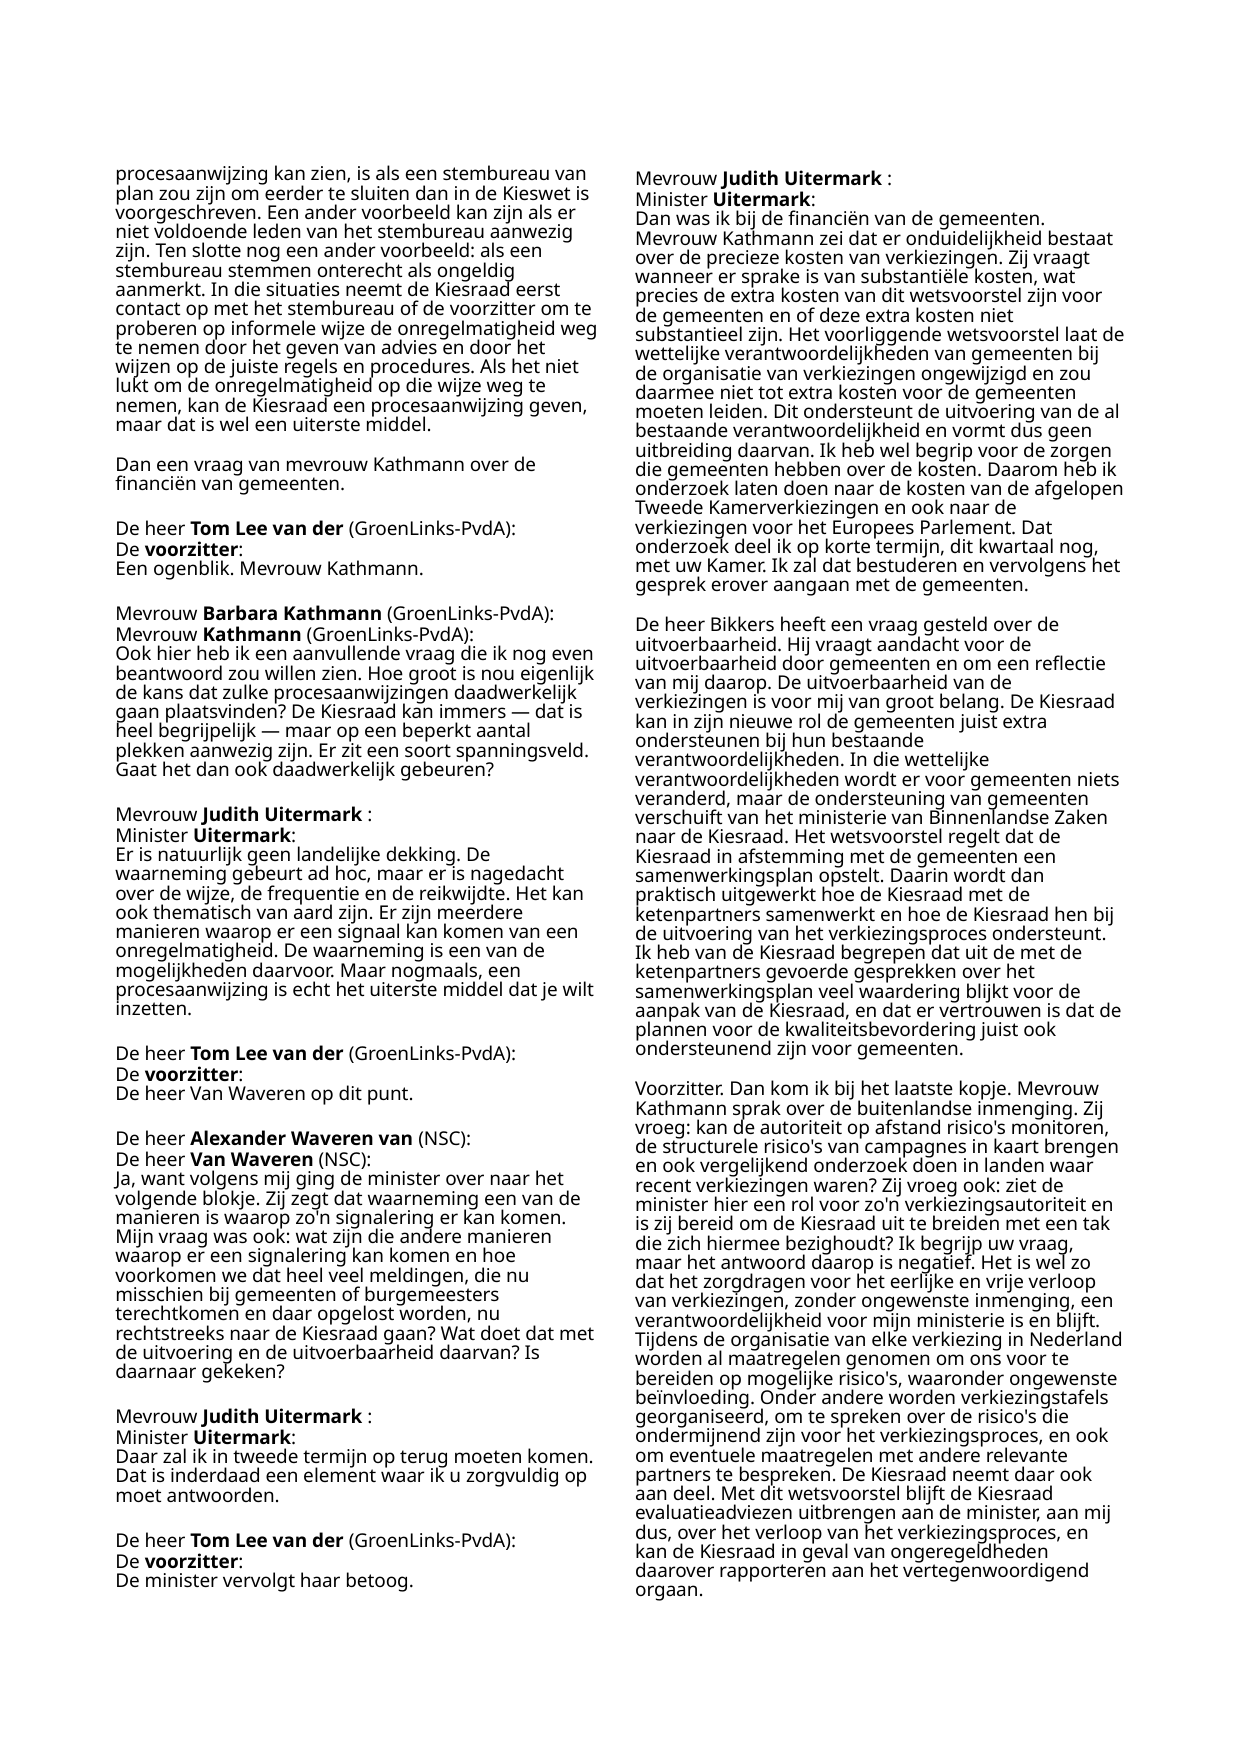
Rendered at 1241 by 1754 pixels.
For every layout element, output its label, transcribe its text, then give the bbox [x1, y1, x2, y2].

text Minister Uitermark: [635, 191, 1125, 210]
text Dan was ik bij de financiën van de gemeenten. Mevrouw Kathmann zei dat er onduidelijkheid bestaat over de precieze kosten van verkiezingen. Zij vraagt wanneer er sprake is van substantiële kosten, wat precies de extra kosten van dit wetsvoorstel zijn voor de gemeenten en of deze extra kosten niet substantieel zijn. Het voorliggende wetsvoorstel laat de wettelijke verantwoordelijkheden van gemeenten bij de organisatie van verkiezingen ongewijzigd en zou daarmee niet tot extra kosten voor de gemeenten moeten leiden. Dit ondersteunt de uitvoering van de al bestaande verantwoordelijkheid en vormt dus geen uitbreiding daarvan. Ik heb wel begrip voor de zorgen die gemeenten hebben over de kosten. Daarom heb ik onderzoek laten doen naar de kosten van de afgelopen Tweede Kamerverkiezingen en ook naar de verkiezingen voor het Europees Parlement. Dat onderzoek deel ik op korte termijn, dit kwartaal nog, met uw Kamer. Ik zal dat bestuderen en vervolgens het gesprek erover aangaan met de gemeenten. [635, 210, 1125, 596]
text De voorzitter: [115, 541, 605, 560]
text procesaanwijzing kan zien, is als een stembureau van plan zou zijn om eerder te sluiten dan in de Kieswet is voorgeschreven. Een ander voorbeeld kan zijn als er niet voldoende leden van het stembureau aanwezig zijn. Ten slotte nog een ander voorbeeld: als een stembureau stemmen onterecht als ongeldig aanmerkt. In die situaties neemt de Kiesraad eerst contact op met het stembureau of de voorzitter om te proberen op informele wijze de onregelmatigheid weg te nemen door het geven van advies en door het wijzen op de juiste regels en procedures. Als het niet lukt om de onregelmatigheid op die wijze weg te nemen, kan de Kiesraad een procesaanwijzing geven, maar dat is wel een uiterste middel. [115, 165, 605, 435]
text De heer Alexander Waveren van (NSC): [115, 1125, 605, 1151]
text Een ogenblik. Mevrouw Kathmann. [115, 560, 605, 579]
text Mevrouw Barbara Kathmann (GroenLinks-PvdA): [115, 600, 605, 626]
text Voorzitter. Dan kom ik bij het laatste kopje. Mevrouw Kathmann sprak over de buitenlandse inmenging. Zij vroeg: kan de autoriteit op afstand risico's monitoren, de structurele risico's van campagnes in kaart brengen en ook vergelijkend onderzoek doen in landen waar recent verkiezingen waren? Zij vroeg ook: ziet de minister hier een rol voor zo'n verkiezingsautoriteit en is zij bereid om de Kiesraad uit te breiden met een tak die zich hiermee bezighoudt? Ik begrijp uw vraag, maar het antwoord daarop is negatief. Het is wel zo dat het zorgdragen voor het eerlijke en vrije verloop van verkiezingen, zonder ongewenste inmenging, een verantwoordelijkheid voor mijn ministerie is en blijft. Tijdens de organisatie van elke verkiezing in Nederland worden al maatregelen genomen om ons voor te bereiden op mogelijke risico's, waaronder ongewenste beïnvloeding. Onder andere worden verkiezingstafels georganiseerd, om te spreken over de risico's die ondermijnend zijn voor het verkiezingsproces, en ook om eventuele maatregelen met andere relevante partners te bespreken. De Kiesraad neemt daar ook aan deel. Met dit wetsvoorstel blijft de Kiesraad evaluatieadviezen uitbrengen aan de minister, aan mij dus, over het verloop van het verkiezingsproces, en kan de Kiesraad in geval van ongeregeldheden daarover rapporteren aan het vertegenwoordigend orgaan. [635, 1080, 1125, 1601]
text De heer Tom Lee van der (GroenLinks-PvdA): [115, 515, 605, 541]
text Ook hier heb ik een aanvullende vraag die ik nog even beantwoord zou willen zien. Hoe groot is nou eigenlijk de kans dat zulke procesaanwijzingen daadwerkelijk gaan plaatsvinden? De Kiesraad kan immers — dat is heel begrijpelijk — maar op een beperkt aantal plekken aanwezig zijn. Er zit een soort spanningsveld. Gaat het dan ook daadwerkelijk gebeuren? [115, 645, 605, 780]
text Daar zal ik in tweede termijn op terug moeten komen. Dat is inderdaad een element waar ik u zorgvuldig op moet antwoorden. [115, 1448, 605, 1506]
text De heer Bikkers heeft een vraag gesteld over de uitvoerbaarheid. Hij vraagt aandacht voor de uitvoerbaarheid door gemeenten en om een reflectie van mij daarop. De uitvoerbaarheid van de verkiezingen is voor mij van groot belang. De Kiesraad kan in zijn nieuwe rol de gemeenten juist extra ondersteunen bij hun bestaande verantwoordelijkheden. In die wettelijke verantwoordelijkheden wordt er voor gemeenten niets veranderd, maar de ondersteuning van gemeenten verschuift van het ministerie van Binnenlandse Zaken naar de Kiesraad. Het wetsvoorstel regelt dat de Kiesraad in afstemming met de gemeenten een samenwerkingsplan opstelt. Daarin wordt dan praktisch uitgewerkt hoe de Kiesraad met de ketenpartners samenwerkt en hoe de Kiesraad hen bij de uitvoering van het verkiezingsproces ondersteunt. Ik heb van de Kiesraad begrepen dat uit de met de ketenpartners gevoerde gesprekken over het samenwerkingsplan veel waardering blijkt voor de aanpak van de Kiesraad, en dat er vertrouwen is dat de plannen voor de kwaliteitsbevordering juist ook ondersteunend zijn voor gemeenten. [635, 616, 1125, 1060]
text De voorzitter: [115, 1553, 605, 1572]
text Minister Uitermark: [115, 827, 605, 846]
text Er is natuurlijk geen landelijke dekking. De waarneming gebeurt ad hoc, maar er is nagedacht over de wijze, de frequentie en de reikwijdte. Het kan ook thematisch van aard zijn. Er zijn meerdere manieren waarop er een signaal kan komen van een onregelmatigheid. De waarneming is een van de mogelijkheden daarvoor. Maar nogmaals, een procesaanwijzing is echt het uiterste middel dat je wilt inzetten. [115, 846, 605, 1019]
text Dan een vraag van mevrouw Kathmann over de financiën van gemeenten. [115, 456, 605, 494]
text Ja, want volgens mij ging de minister over naar het volgende blokje. Zij zegt dat waarneming een van de manieren is waarop zo'n signalering er kan komen. Mijn vraag was ook: wat zijn die andere manieren waarop er een signalering kan komen en hoe voorkomen we dat heel veel meldingen, die nu misschien bij gemeenten of burgemeesters terechtkomen en daar opgelost worden, nu rechtstreeks naar de Kiesraad gaan? Wat doet dat met de uitvoering en de uitvoerbaarheid daarvan? Is daarnaar gekeken? [115, 1170, 605, 1382]
text De heer Van Waveren op dit punt. [115, 1085, 605, 1104]
text De minister vervolgt haar betoog. [115, 1572, 605, 1591]
text De voorzitter: [115, 1066, 605, 1085]
text De heer Tom Lee van der (GroenLinks-PvdA): [115, 1040, 605, 1066]
text Mevrouw Judith Uitermark : [115, 1403, 605, 1429]
text De heer Van Waveren (NSC): [115, 1151, 605, 1170]
text Mevrouw Kathmann (GroenLinks-PvdA): [115, 626, 605, 645]
text Mevrouw Judith Uitermark : [635, 165, 1125, 191]
text Minister Uitermark: [115, 1429, 605, 1448]
text Mevrouw Judith Uitermark : [115, 801, 605, 827]
text De heer Tom Lee van der (GroenLinks-PvdA): [115, 1527, 605, 1553]
